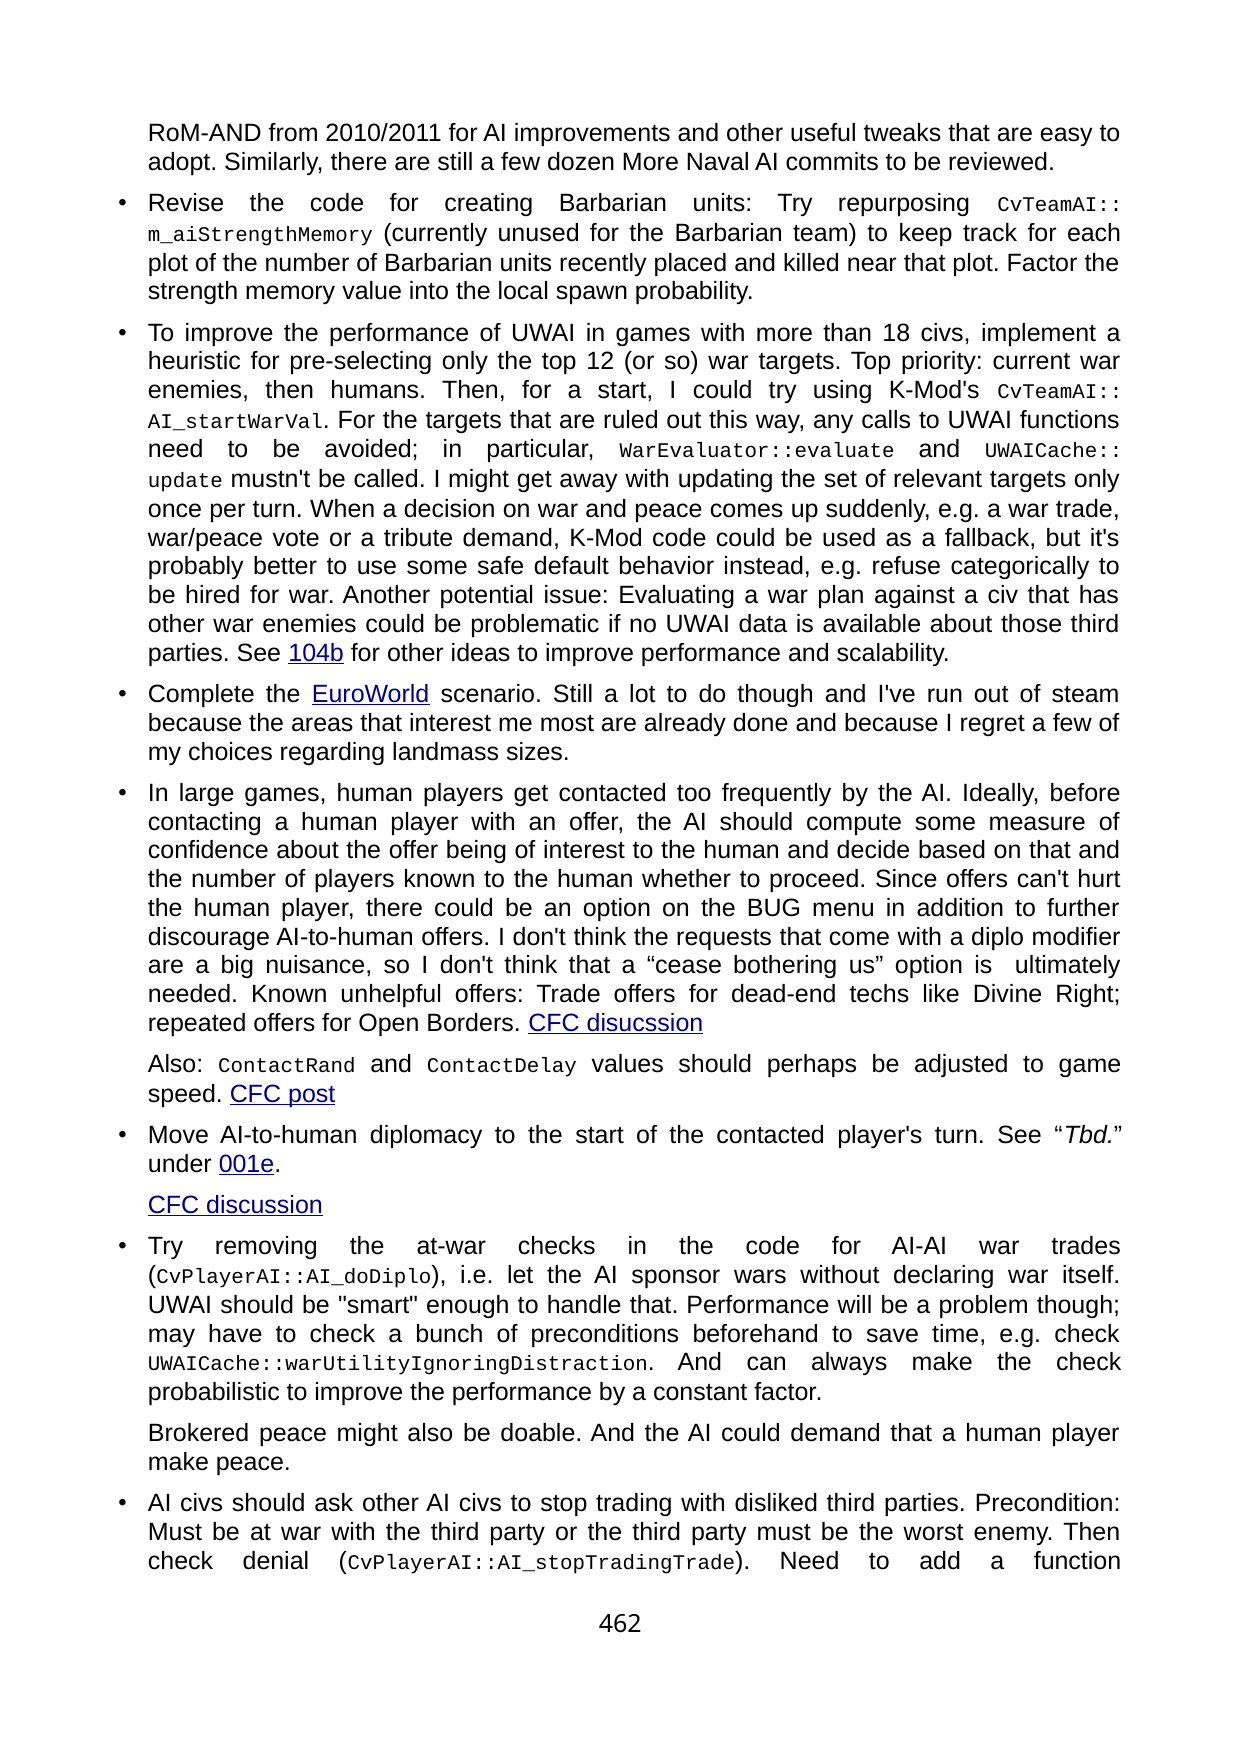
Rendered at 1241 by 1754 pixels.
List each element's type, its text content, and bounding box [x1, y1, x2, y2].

list Also: ContactRand and ContactDelay values should perhaps be adjusted to game speed. CFC post [118, 1049, 1122, 1107]
list Brokered peace might also be doable. And the AI could demand that a human player make peace. [118, 1418, 1122, 1476]
list Move AI-to-human diplomacy to the start of the contacted player's turn. See “Tbd.” under 001e. [118, 1120, 1122, 1178]
list In large games, human players get contacted too frequently by the AI. Ideally, before contacting a human player with an offer, the AI should compute some measure of confidence about the offer being of interest to the human and decide based on that and the number of players known to the human whether to proceed. Since offers can't hurt the human player, there could be an option on the BUG menu in addition to further discourage AI-to-human offers. I don't think the requests that come with a diplo modifier are a big nuisance, so I don't think that a “cease bothering us” option is ultimately needed. Known unhelpful offers: Trade offers for dead-end techs like Divine Right; repeated offers for Open Borders. CFC disucssion [118, 778, 1122, 1037]
list AI civs should ask other AI civs to stop trading with disliked third parties. Precondition: Must be at war with the third party or the third party must be the worst enemy. Then check denial (CvPlayerAI::AI_stopTradingTrade). Need to add a function [118, 1488, 1122, 1576]
list RoM-AND from 2010/2011 for AI improvements and other useful tweaks that are easy to adopt. Similarly, there are still a few dozen More Naval AI commits to be reviewed. [118, 118, 1122, 176]
list To improve the performance of UWAI in games with more than 18 civs, implement a heuristic for pre-selecting only the top 12 (or so) war targets. Top priority: current war enemies, then humans. Then, for a start, I could try using K-Mod's CvTeamAI:: AI_startWarVal. For the targets that are ruled out this way, any calls to UWAI functions need to be avoided; in particular, WarEvaluator::evaluate and UWAICache:: update mustn't be called. I might get away with updating the set of relevant targets only once per turn. When a decision on war and peace comes up suddenly, e.g. a war trade, war/peace vote or a tribute demand, K-Mod code could be used as a fallback, but it's probably better to use some safe default behavior instead, e.g. refuse categorically to be hired for war. Another potential issue: Evaluating a war plan against a civ that has other war enemies could be problematic if no UWAI data is available about those third parties. See 104b for other ideas to improve performance and scalability. [118, 317, 1122, 666]
list Try removing the at-war checks in the code for AI-AI war trades (CvPlayerAI::AI_doDiplo), i.e. let the AI sponsor wars without declaring war itself. UWAI should be "smart" enough to handle that. Performance will be a problem though; may have to check a bunch of preconditions beforehand to save time, e.g. check UWAICache::warUtilityIgnoringDistraction. And can always make the check probabilistic to improve the performance by a constant factor. [118, 1231, 1122, 1406]
list CFC discussion [118, 1190, 1122, 1219]
list Complete the EuroWorld scenario. Still a lot to do though and I've run out of steam because the areas that interest me most are already done and because I regret a few of my choices regarding landmass sizes. [118, 679, 1122, 765]
list Revise the code for creating Barbarian units: Try repurposing CvTeamAI:: m_aiStrengthMemory (currently unused for the Barbarian team) to keep track for each plot of the number of Barbarian units recently placed and killed near that plot. Factor the strength memory value into the local spawn probability. [118, 188, 1122, 305]
